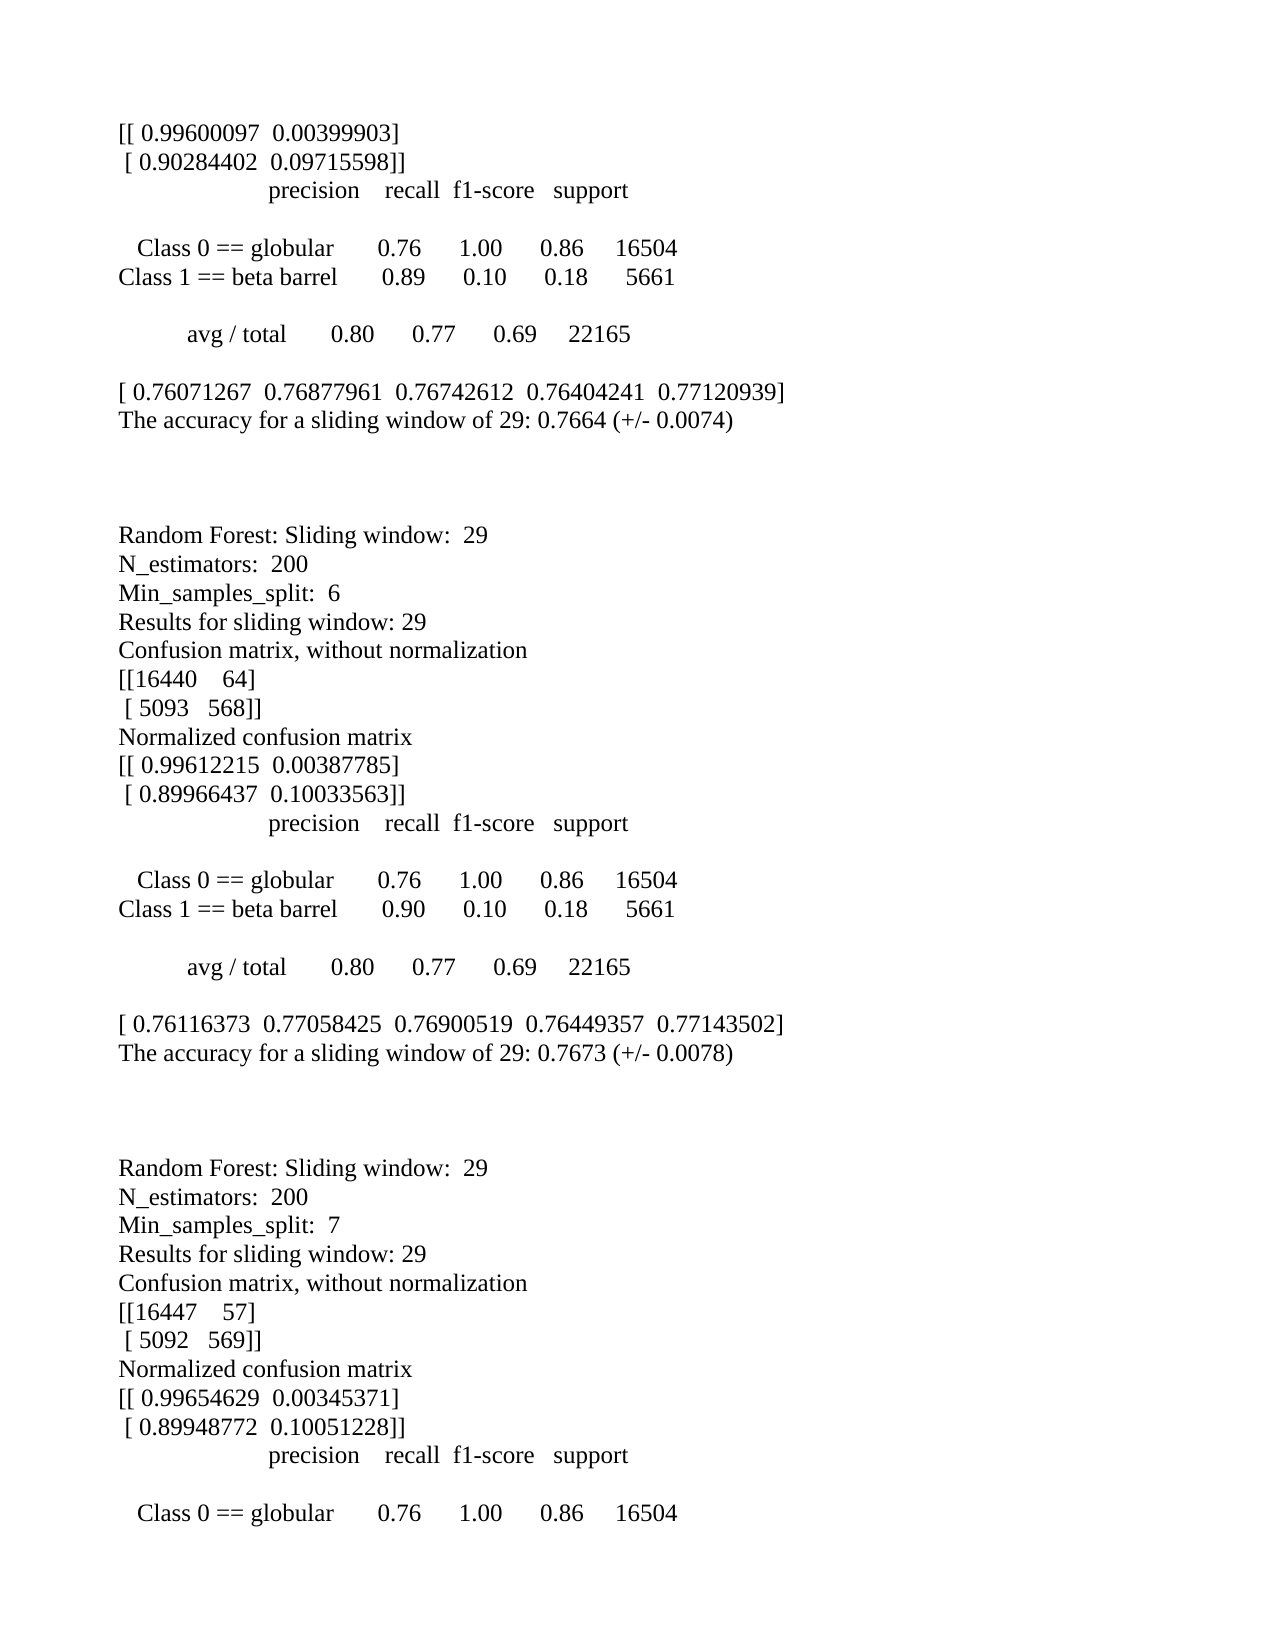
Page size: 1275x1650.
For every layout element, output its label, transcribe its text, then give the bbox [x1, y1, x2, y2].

text Normalized confusion matrix [118, 1354, 1157, 1383]
text Random Forest: Sliding window: 29 [118, 521, 1157, 549]
text Class 0 == globular 0.76 1.00 0.86 16504 [118, 233, 1157, 262]
text [ 0.90284402 0.09715598]] [118, 147, 1157, 176]
text [[ 0.99600097 0.00399903] [118, 118, 1157, 147]
text Class 1 == beta barrel 0.90 0.10 0.18 5661 [118, 894, 1157, 923]
text Class 0 == globular 0.76 1.00 0.86 16504 [118, 1498, 1157, 1527]
text [[16440 64] [118, 664, 1157, 693]
text [[ 0.99612215 0.00387785] [118, 751, 1157, 779]
text Class 0 == globular 0.76 1.00 0.86 16504 [118, 866, 1157, 894]
text [ 0.89948772 0.10051228]] [118, 1412, 1157, 1441]
text Normalized confusion matrix [118, 722, 1157, 751]
text [ 0.89966437 0.10033563]] [118, 779, 1157, 808]
text avg / total 0.80 0.77 0.69 22165 [118, 952, 1157, 981]
text Results for sliding window: 29 [118, 1239, 1157, 1268]
text N_estimators: 200 [118, 1182, 1157, 1211]
text Confusion matrix, without normalization [118, 636, 1157, 664]
text Min_samples_split: 6 [118, 578, 1157, 607]
text [ 0.76116373 0.77058425 0.76900519 0.76449357 0.77143502] [118, 1009, 1157, 1038]
text [ 5092 569]] [118, 1326, 1157, 1354]
text [ 5093 568]] [118, 693, 1157, 722]
text Confusion matrix, without normalization [118, 1268, 1157, 1297]
text [ 0.76071267 0.76877961 0.76742612 0.76404241 0.77120939] [118, 377, 1157, 406]
text Min_samples_split: 7 [118, 1211, 1157, 1239]
text precision recall f1-score support [118, 1441, 1157, 1469]
text The accuracy for a sliding window of 29: 0.7673 (+/- 0.0078) [118, 1038, 1157, 1067]
text precision recall f1-score support [118, 808, 1157, 837]
text precision recall f1-score support [118, 176, 1157, 204]
text [[ 0.99654629 0.00345371] [118, 1383, 1157, 1412]
text Random Forest: Sliding window: 29 [118, 1153, 1157, 1182]
text avg / total 0.80 0.77 0.69 22165 [118, 319, 1157, 348]
text The accuracy for a sliding window of 29: 0.7664 (+/- 0.0074) [118, 406, 1157, 434]
text Results for sliding window: 29 [118, 607, 1157, 636]
text [[16447 57] [118, 1297, 1157, 1326]
text Class 1 == beta barrel 0.89 0.10 0.18 5661 [118, 262, 1157, 291]
text N_estimators: 200 [118, 549, 1157, 578]
